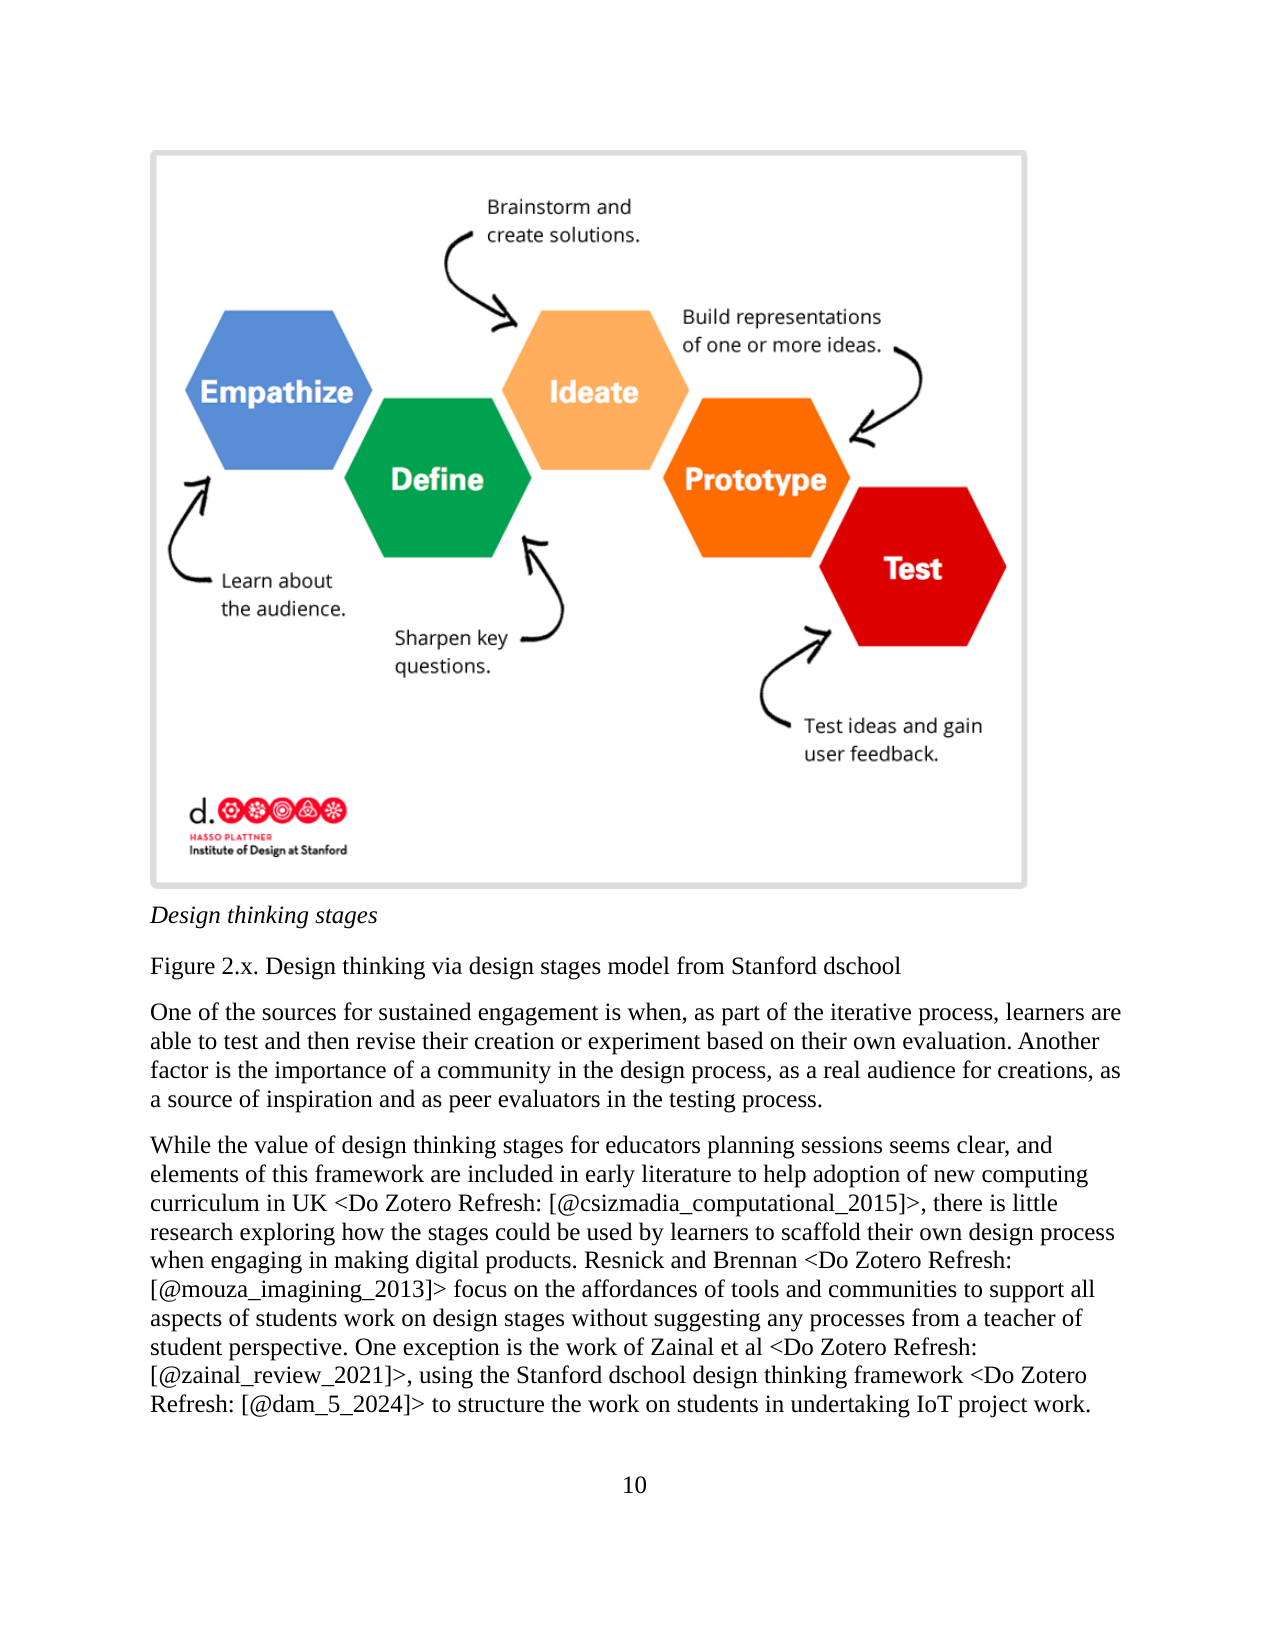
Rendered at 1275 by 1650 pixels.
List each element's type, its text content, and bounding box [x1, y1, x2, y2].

text One of the sources for sustained engagement is when, as part of the iterative process, learners are able to test and then revise their creation or experiment based on their own evaluation. Another factor is the importance of a community in the design process, as a real audience for creations, as a source of inspiration and as peer evaluators in the testing process. [150, 997, 1125, 1112]
picture [150, 150, 1028, 889]
text While the value of design thinking stages for educators planning sessions seems clear, and elements of this framework are included in early literature to help adoption of new computing curriculum in UK <Do Zotero Refresh: [@csizmadia_computational_2015]>, there is little research exploring how the stages could be used by learners to scaffold their own design process when engaging in making digital products. Resnick and Brennan <Do Zotero Refresh: [@mouza_imagining_2013]> focus on the affordances of tools and communities to support all aspects of students work on design stages without suggesting any processes from a teacher of student perspective. One exception is the work of Zainal et al <Do Zotero Refresh: [@zainal_review_2021]>, using the Stanford dschool design thinking framework <Do Zotero Refresh: [@dam_5_2024]> to structure the work on students in undertaking IoT project work. [150, 1130, 1125, 1418]
text Figure 2.x. Design thinking via design stages model from Stanford dschool [150, 951, 1125, 979]
text Design thinking stages [150, 901, 1125, 929]
